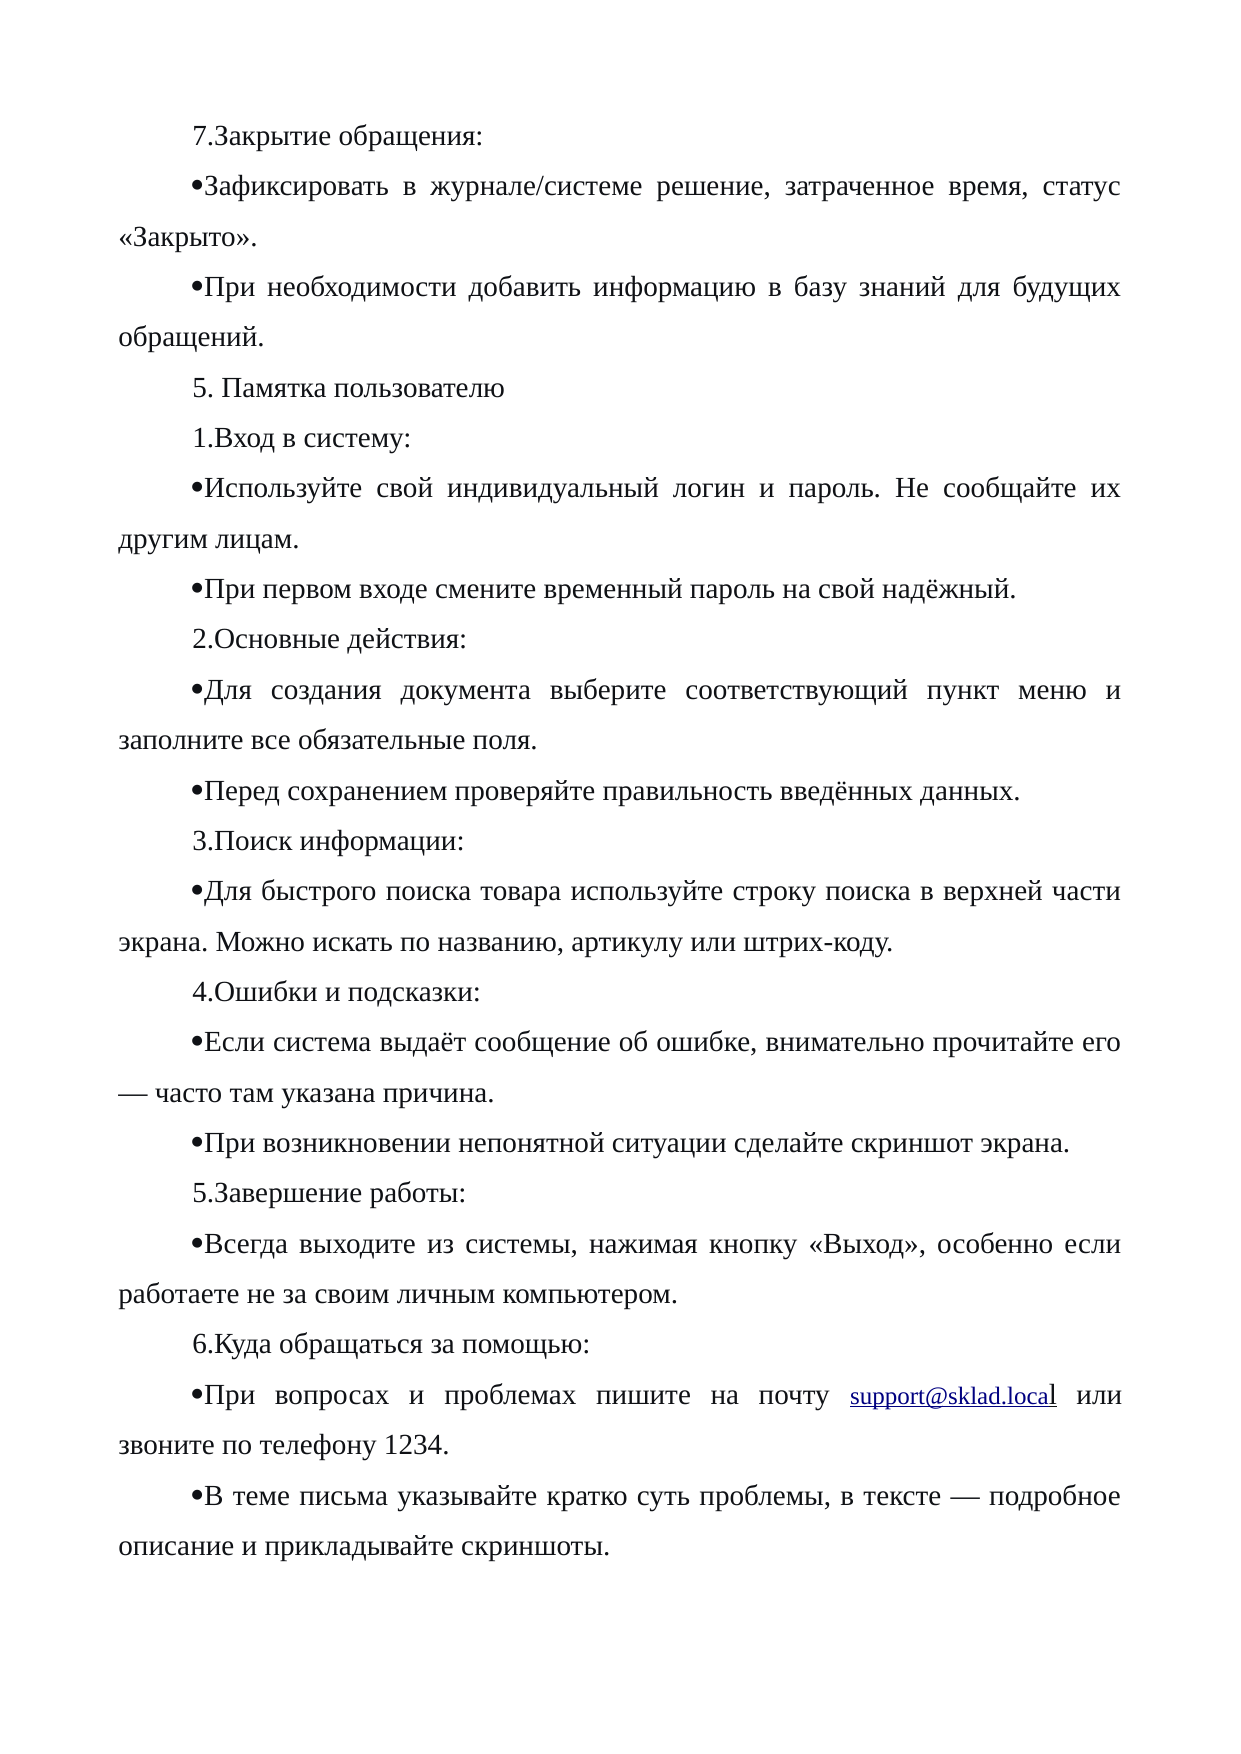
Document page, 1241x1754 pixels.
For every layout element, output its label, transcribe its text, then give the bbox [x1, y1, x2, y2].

list Куда обращаться за помощью: [118, 1327, 1122, 1360]
list Для быстрого поиска товара используйте строку поиска в верхней части экрана. Можно искать по названию, артикулу или штрих-коду. [118, 873, 1122, 957]
list Основные действия: [118, 622, 1122, 655]
list Поиск информации: [118, 823, 1122, 857]
list Используйте свой индивидуальный логин и пароль. Не сообщайте их другим лицам. [118, 471, 1122, 554]
list При возникновении непонятной ситуации сделайте скриншот экрана. [118, 1125, 1122, 1159]
list При первом входе смените временный пароль на свой надёжный. [118, 571, 1122, 605]
list Если система выдаёт сообщение об ошибке, внимательно прочитайте его — часто там указана причина. [118, 1024, 1122, 1108]
list В теме письма указывайте кратко суть проблемы, в тексте — подробное описание и прикладывайте скриншоты. [118, 1478, 1122, 1562]
list Перед сохранением проверяйте правильность введённых данных. [118, 773, 1122, 806]
list При вопросах и проблемах пишите на почту support@sklad.local или звоните по телефону 1234. [118, 1377, 1122, 1461]
list Завершение работы: [118, 1176, 1122, 1209]
subtitle 5. Памятка пользователю [118, 370, 1122, 403]
list При необходимости добавить информацию в базу знаний для будущих обращений. [118, 269, 1122, 353]
list Зафиксировать в журнале/системе решение, затраченное время, статус «Закрыто». [118, 168, 1122, 252]
text 1.Вход в систему: [118, 420, 1122, 454]
text 7.Закрытие обращения: [118, 118, 1122, 152]
list Всегда выходите из системы, нажимая кнопку «Выход», особенно если работаете не за своим личным компьютером. [118, 1226, 1122, 1310]
list Ошибки и подсказки: [118, 974, 1122, 1008]
list Для создания документа выберите соответствующий пункт меню и заполните все обязательные поля. [118, 672, 1122, 756]
